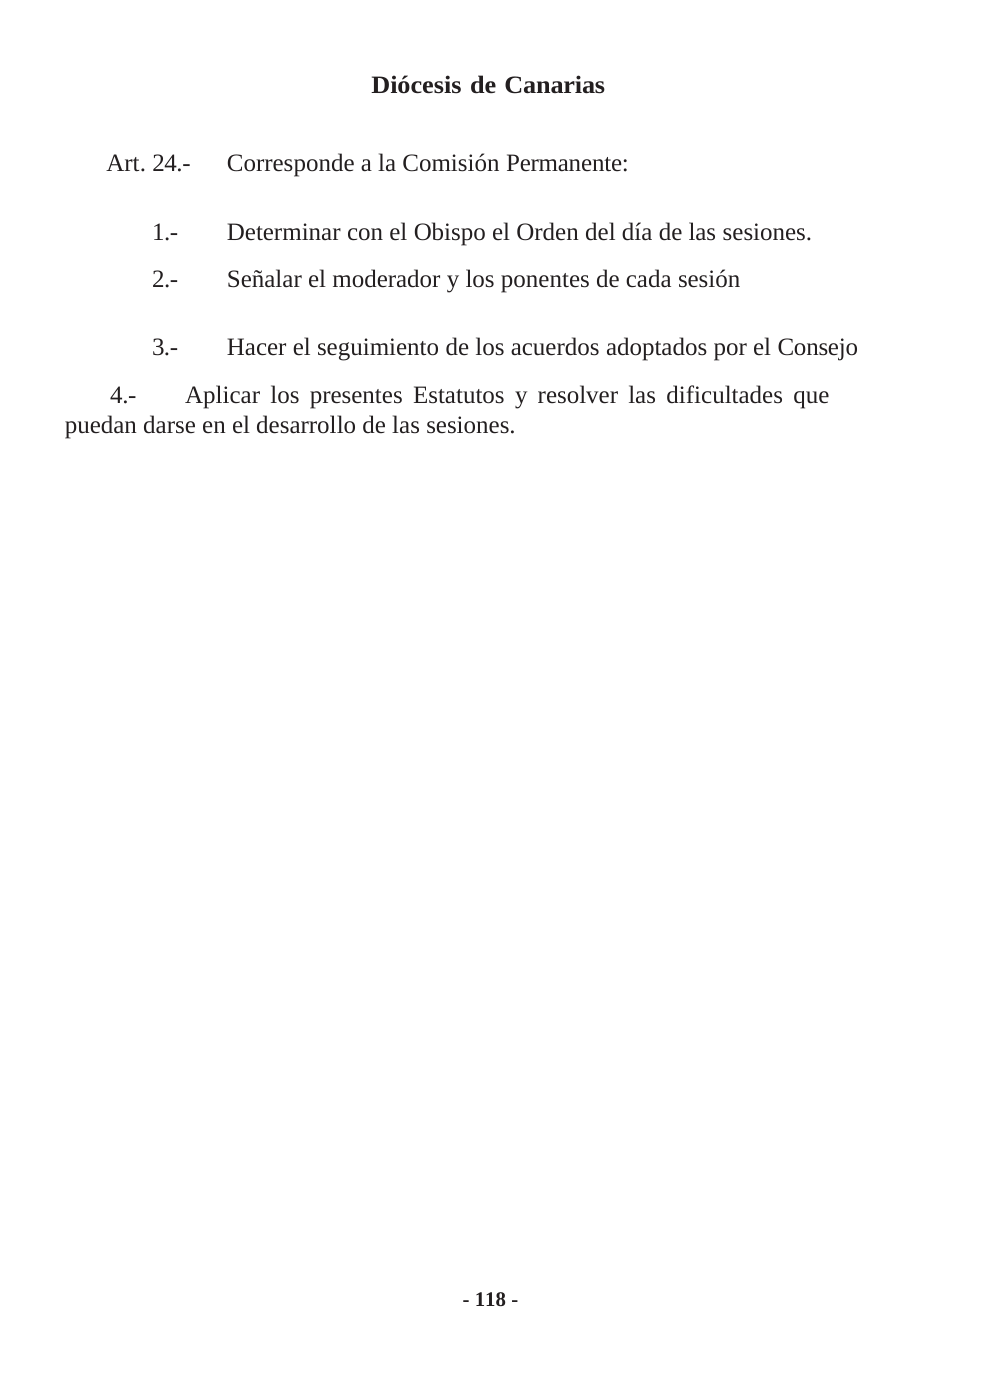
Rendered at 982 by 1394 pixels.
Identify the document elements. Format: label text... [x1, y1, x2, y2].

text 4.- Aplicar los presentes Estatutos y resolver las dificultades que puedan darse en el desarrollo de las sesiones. [64, 380, 875, 438]
text Art. 24.- Corresponde a la Comisión Permanente: [106, 148, 917, 177]
text 3.- Hacer el seguimiento de los acuerdos adoptados por el Consejo [152, 332, 917, 361]
text 1.- Determinar con el Obispo el Orden del día de las sesiones. 2.- Señalar el moderador y los ponentes de cada sesión [152, 217, 813, 293]
